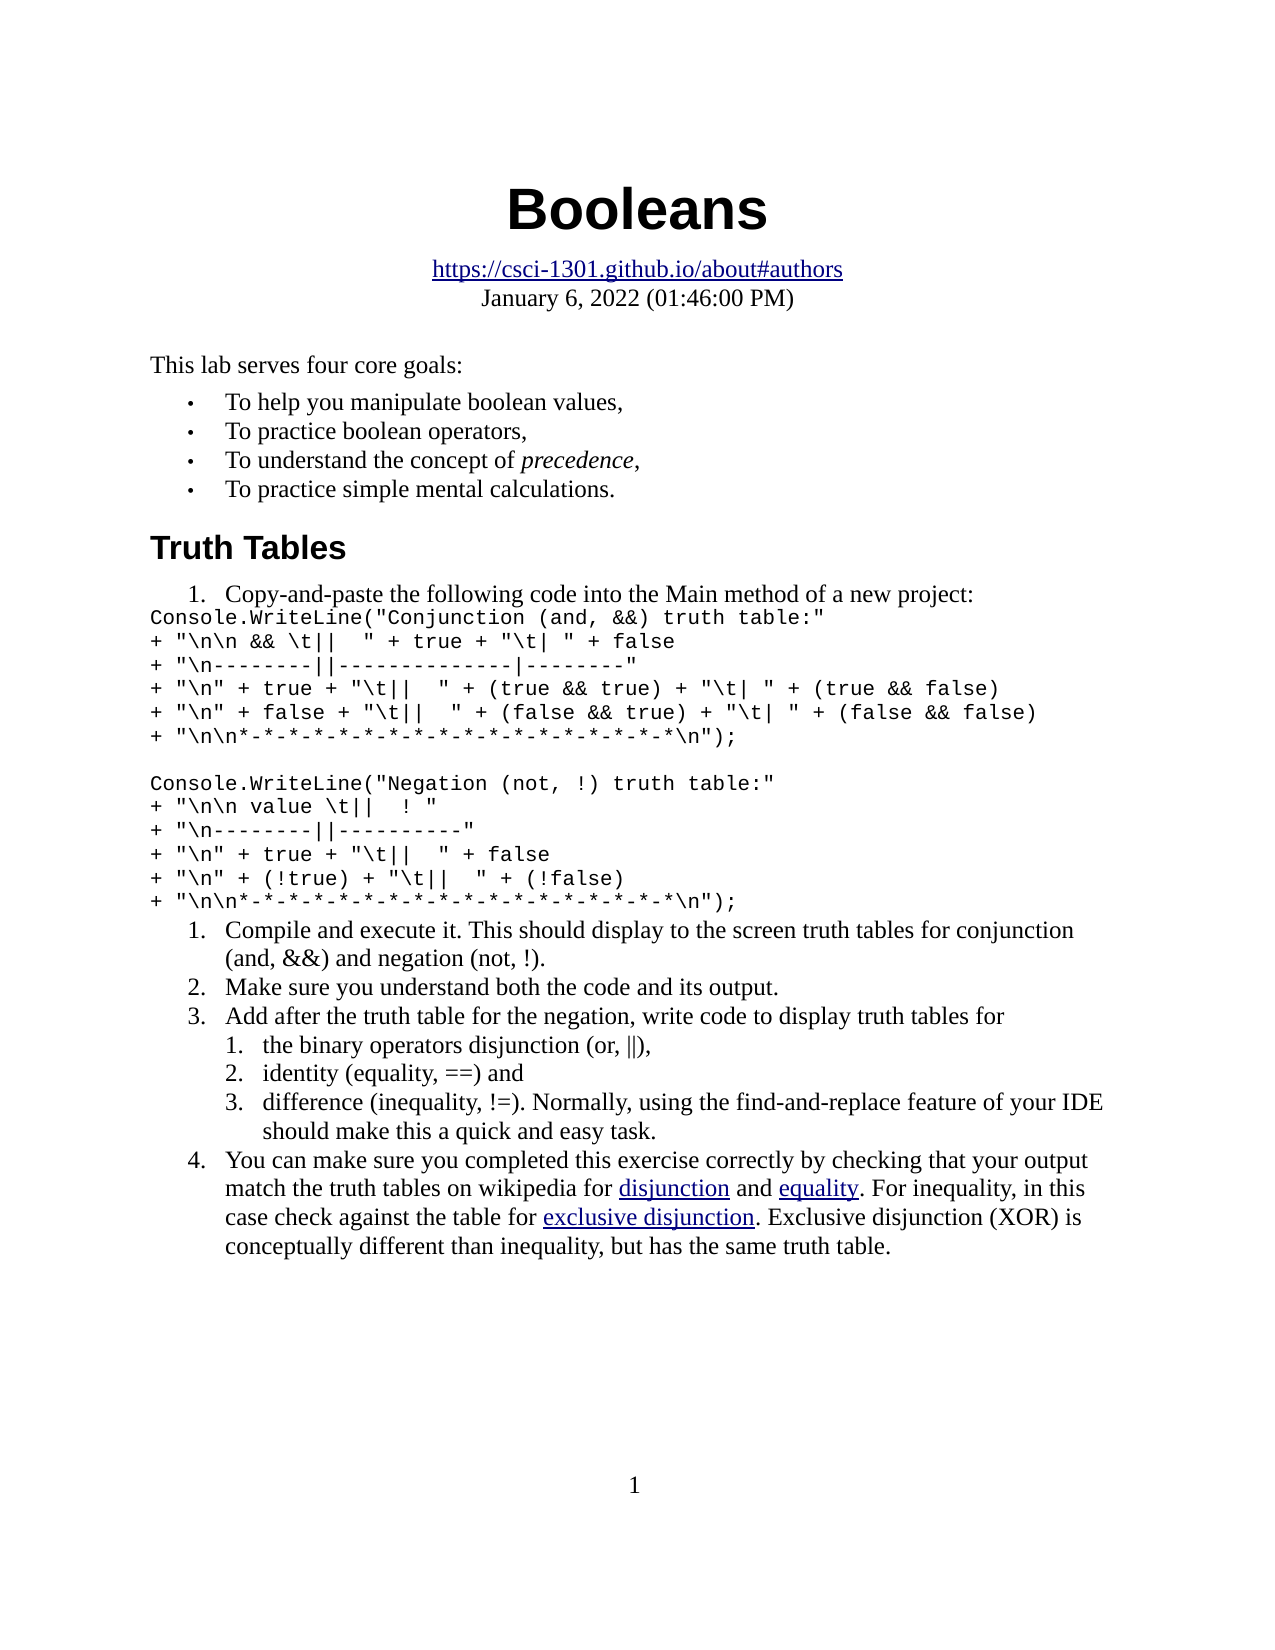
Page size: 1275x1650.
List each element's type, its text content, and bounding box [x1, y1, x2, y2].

list You can make sure you completed this exercise correctly by checking that your output match the truth tables on wikipedia for disjunction and equality. For inequality, in this case check against the table for exclusive disjunction. Exclusive disjunction (XOR) is conceptually different than inequality, but has the same truth table. [187, 1145, 1125, 1260]
text This lab serves four core goals: [150, 350, 1125, 378]
text + "\n\n*-*-*-*-*-*-*-*-*-*-*-*-*-*-*-*-*-*\n"); [150, 726, 1125, 749]
list To practice simple mental calculations. [187, 474, 1125, 502]
text + "\n\n && \t|| " + true + "\t| " + false [150, 631, 1125, 655]
list To help you manipulate boolean values, [187, 387, 1125, 416]
list Compile and execute it. This should display to the screen truth tables for conjunction (and, &&) and negation (not, !). [187, 915, 1125, 972]
text + "\n--------||----------" [150, 820, 1125, 844]
text + "\n--------||--------------|--------" [150, 655, 1125, 678]
list identity (equality, ==) and [225, 1058, 1125, 1087]
list difference (inequality, !=). Normally, using the find-and-replace feature of your IDE should make this a quick and easy task. [225, 1087, 1125, 1145]
text + "\n\n*-*-*-*-*-*-*-*-*-*-*-*-*-*-*-*-*-*\n"); [150, 891, 1125, 915]
list Copy-and-paste the following code into the Main method of a new project: [187, 579, 1125, 607]
list To practice boolean operators, [187, 416, 1125, 445]
text + "\n\n value \t|| ! " [150, 797, 1125, 820]
list Add after the truth table for the negation, write code to display truth tables for [187, 1001, 1125, 1030]
text Console.WriteLine("Conjunction (and, &&) truth table:" [150, 607, 1125, 631]
text + "\n" + false + "\t|| " + (false && true) + "\t| " + (false && false) [150, 702, 1125, 726]
text + "\n" + (!true) + "\t|| " + (!false) [150, 867, 1125, 891]
list the binary operators disjunction (or, ||), [225, 1030, 1125, 1058]
text Console.WriteLine("Negation (not, !) truth table:" [150, 773, 1125, 797]
list To understand the concept of precedence, [187, 445, 1125, 474]
text January 6, 2022 (01:46:00 PM) [150, 283, 1125, 312]
text https://csci-1301.github.io/about#authors [150, 254, 1125, 283]
text + "\n" + true + "\t|| " + (true && true) + "\t| " + (true && false) [150, 678, 1125, 702]
text + "\n" + true + "\t|| " + false [150, 844, 1125, 867]
list Make sure you understand both the code and its output. [187, 972, 1125, 1001]
subtitle Truth Tables [150, 527, 1125, 566]
title Booleans [150, 175, 1125, 242]
